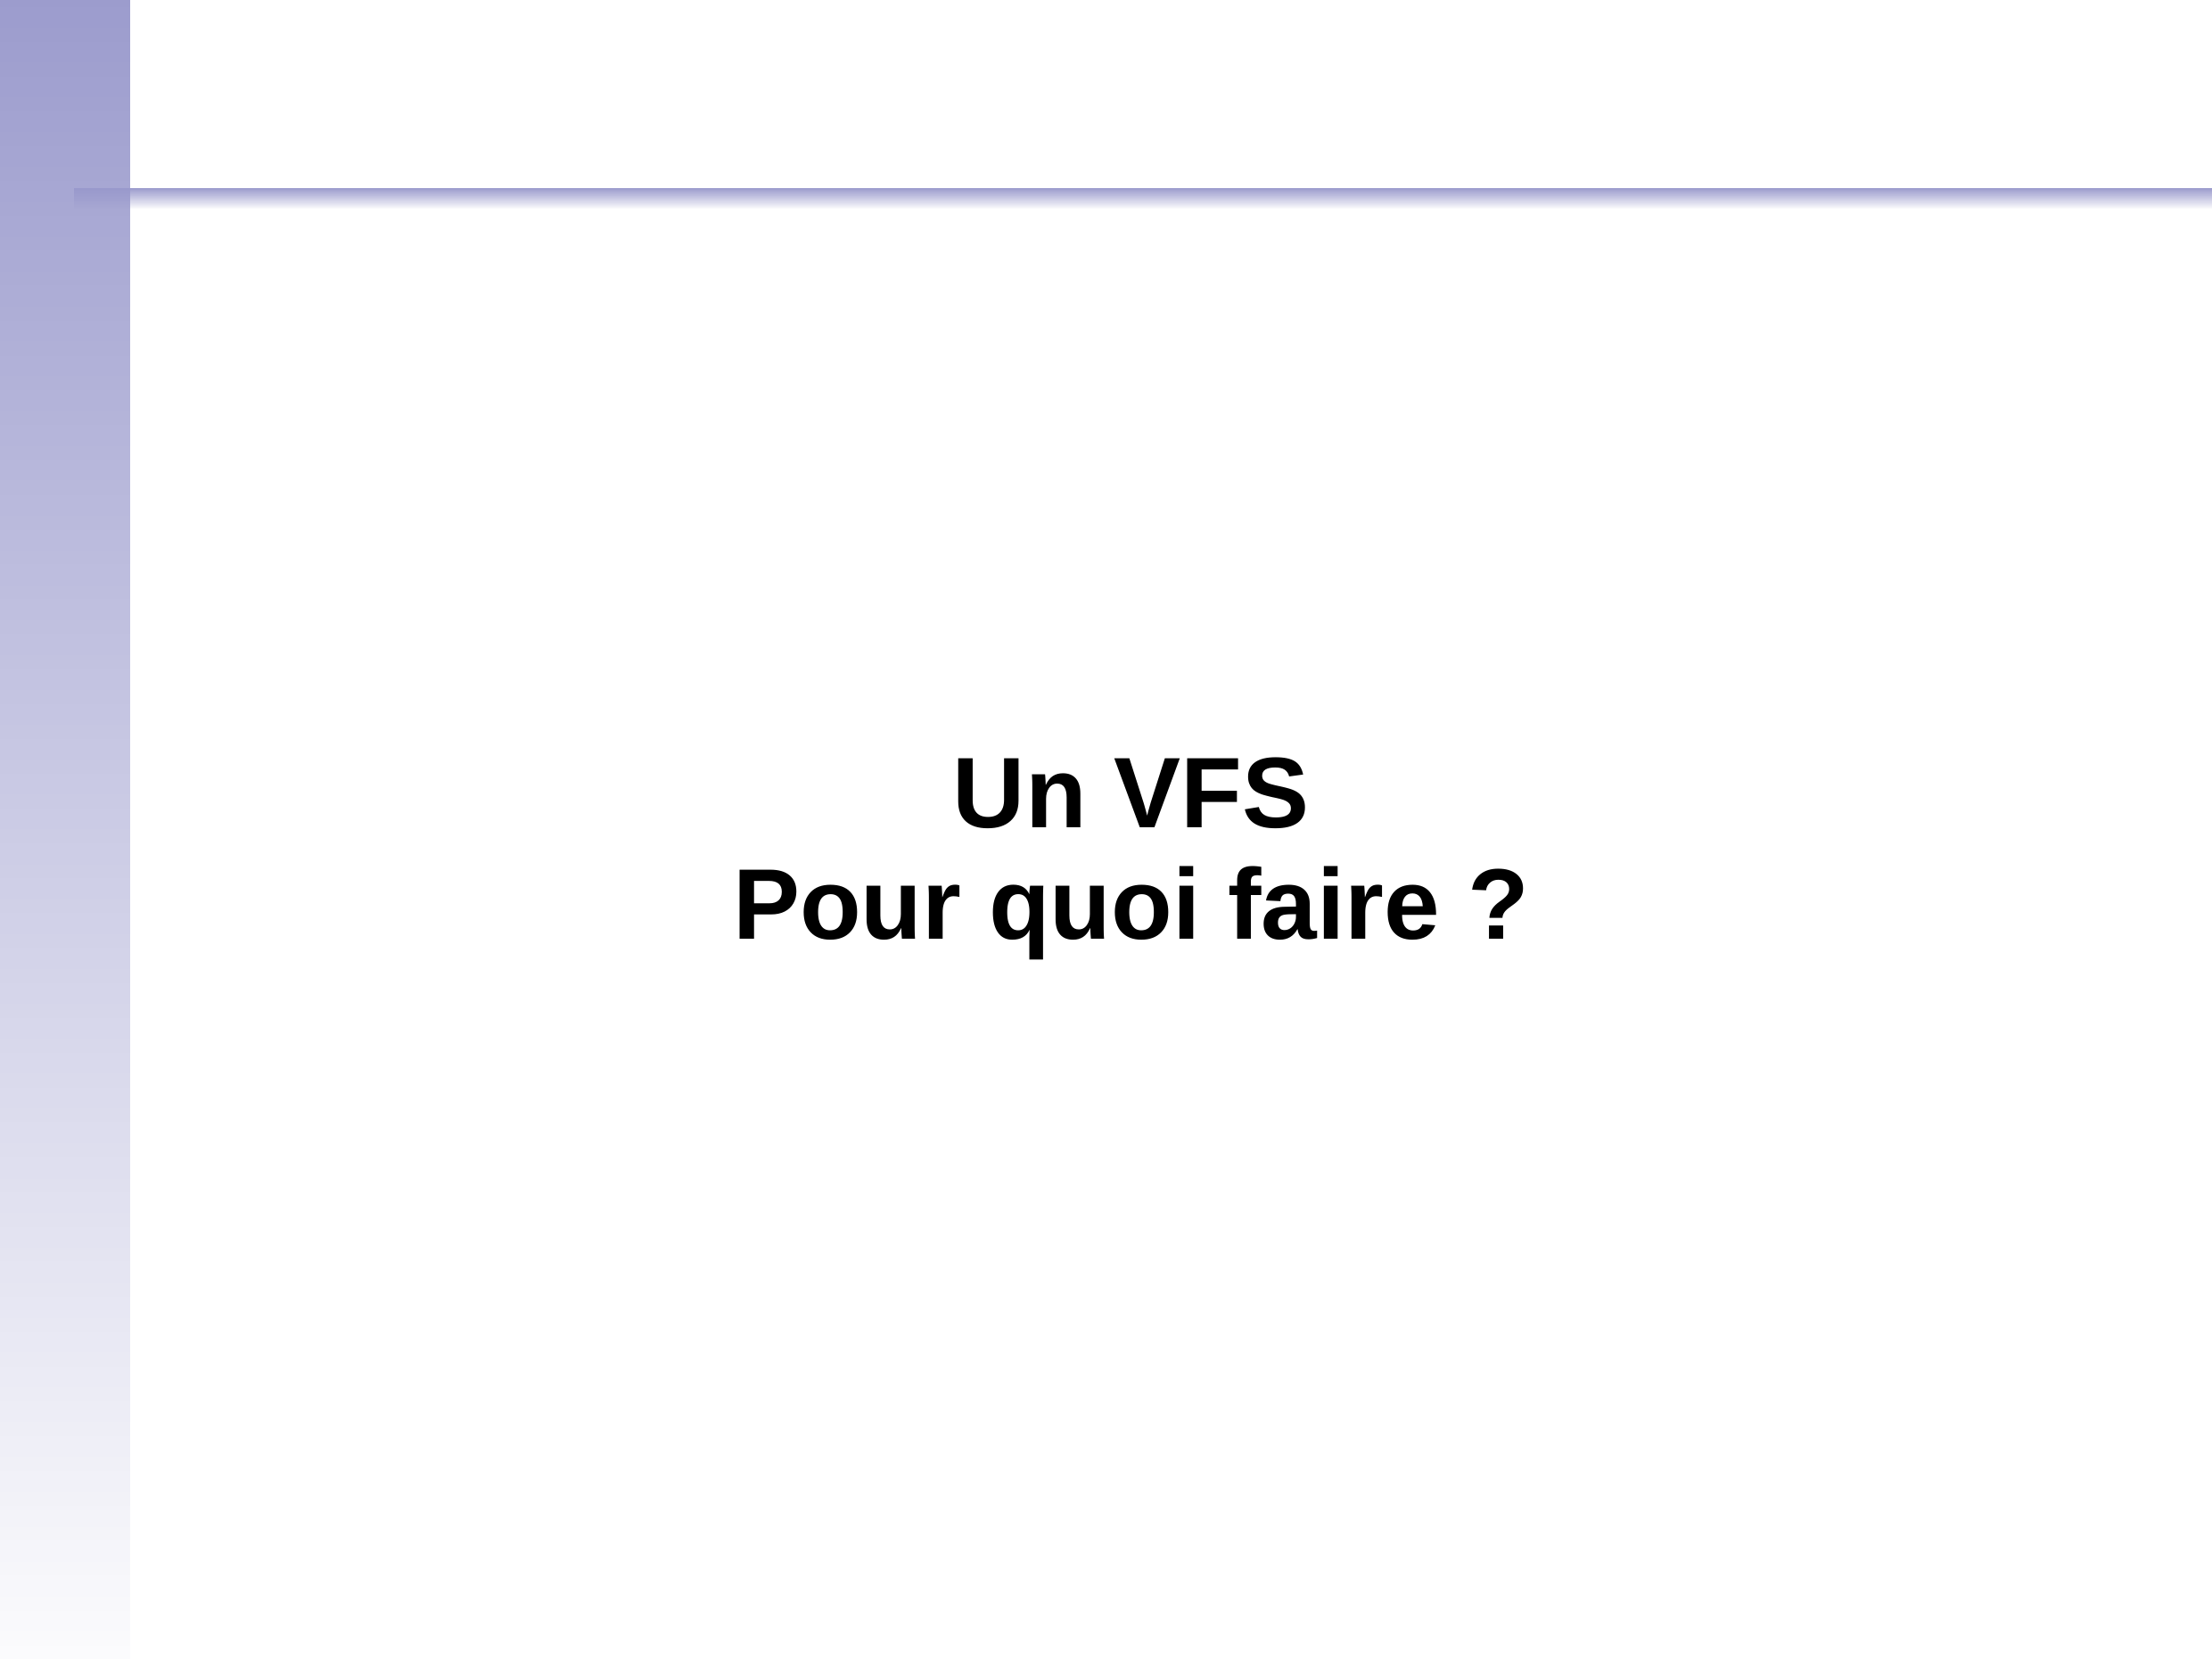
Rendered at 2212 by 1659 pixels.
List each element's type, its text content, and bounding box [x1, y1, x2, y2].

text_box Un VFS Pour quoi faire ? [124, 694, 2139, 1004]
